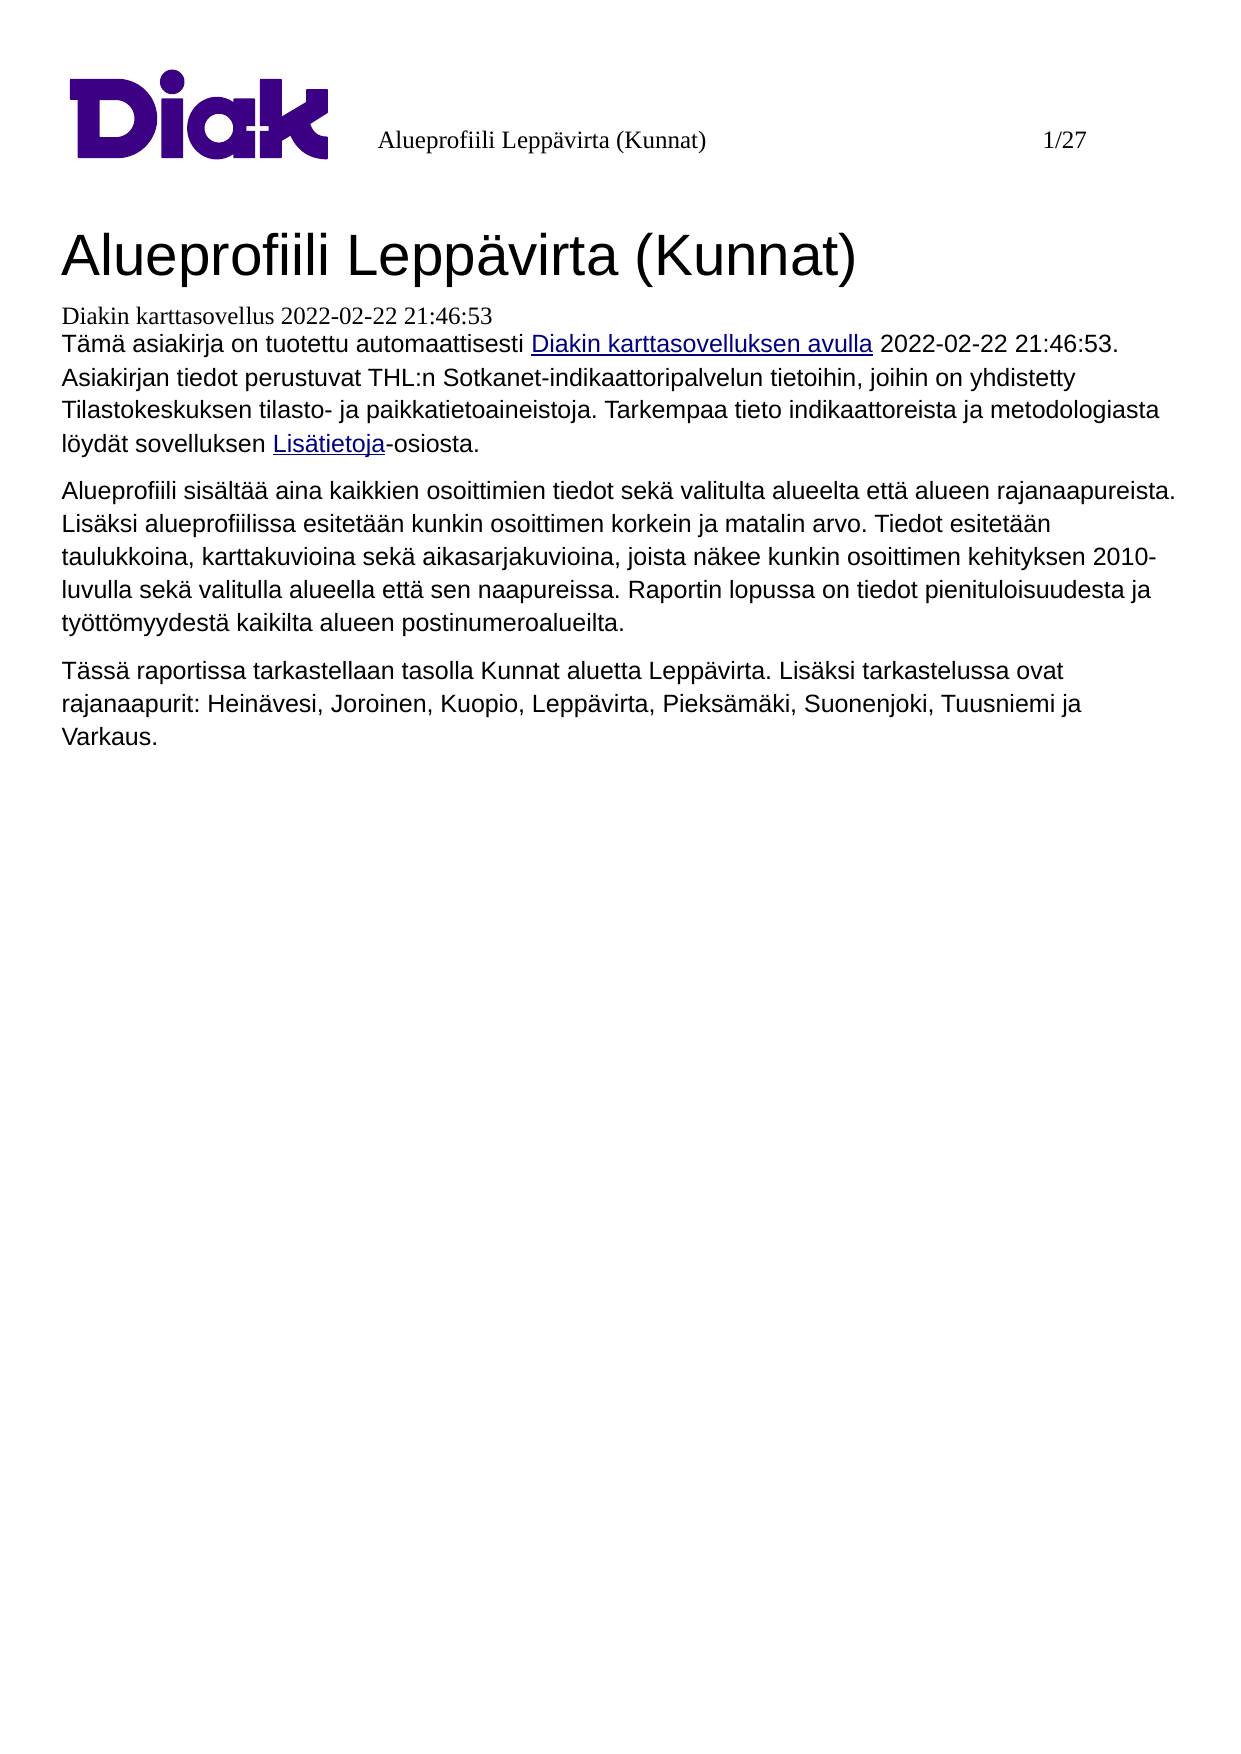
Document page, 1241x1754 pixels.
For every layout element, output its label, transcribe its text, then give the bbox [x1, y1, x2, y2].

text Diakin karttasovellus 2022-02-22 21:46:53 [61, 301, 1179, 329]
text Alueprofiili sisältää aina kaikkien osoittimien tiedot sekä valitulta alueelta että alueen rajanaapureista. Lisäksi alueprofiilissa esitetään kunkin osoittimen korkein ja matalin arvo. Tiedot esitetään taulukkoina, karttakuvioina sekä aikasarjakuvioina, joista näkee kunkin osoittimen kehityksen 2010-luvulla sekä valitulla alueella että sen naapureissa. Raportin lopussa on tiedot pienituloisuudesta ja työttömyydestä kaikilta alueen postinumeroalueilta. [61, 476, 1179, 637]
text Tämä asiakirja on tuotettu automaattisesti Diakin karttasovelluksen avulla 2022-02-22 21:46:53. Asiakirjan tiedot perustuvat THL:n Sotkanet-indikaattoripalvelun tietoihin, joihin on yhdistetty Tilastokeskuksen tilasto- ja paikkatietoaineistoja. Tarkempaa tieto indikaattoreista ja metodologiasta löydät sovelluksen Lisätietoja-osiosta. [61, 329, 1179, 457]
title Alueprofiili Leppävirta (Kunnat) [61, 221, 1179, 288]
text Tässä raportissa tarkastellaan tasolla Kunnat aluetta Leppävirta. Lisäksi tarkastelussa ovat rajanaapurit: Heinävesi, Joroinen, Kuopio, Leppävirta, Pieksämäki, Suonenjoki, Tuusniemi ja Varkaus. [61, 656, 1179, 751]
